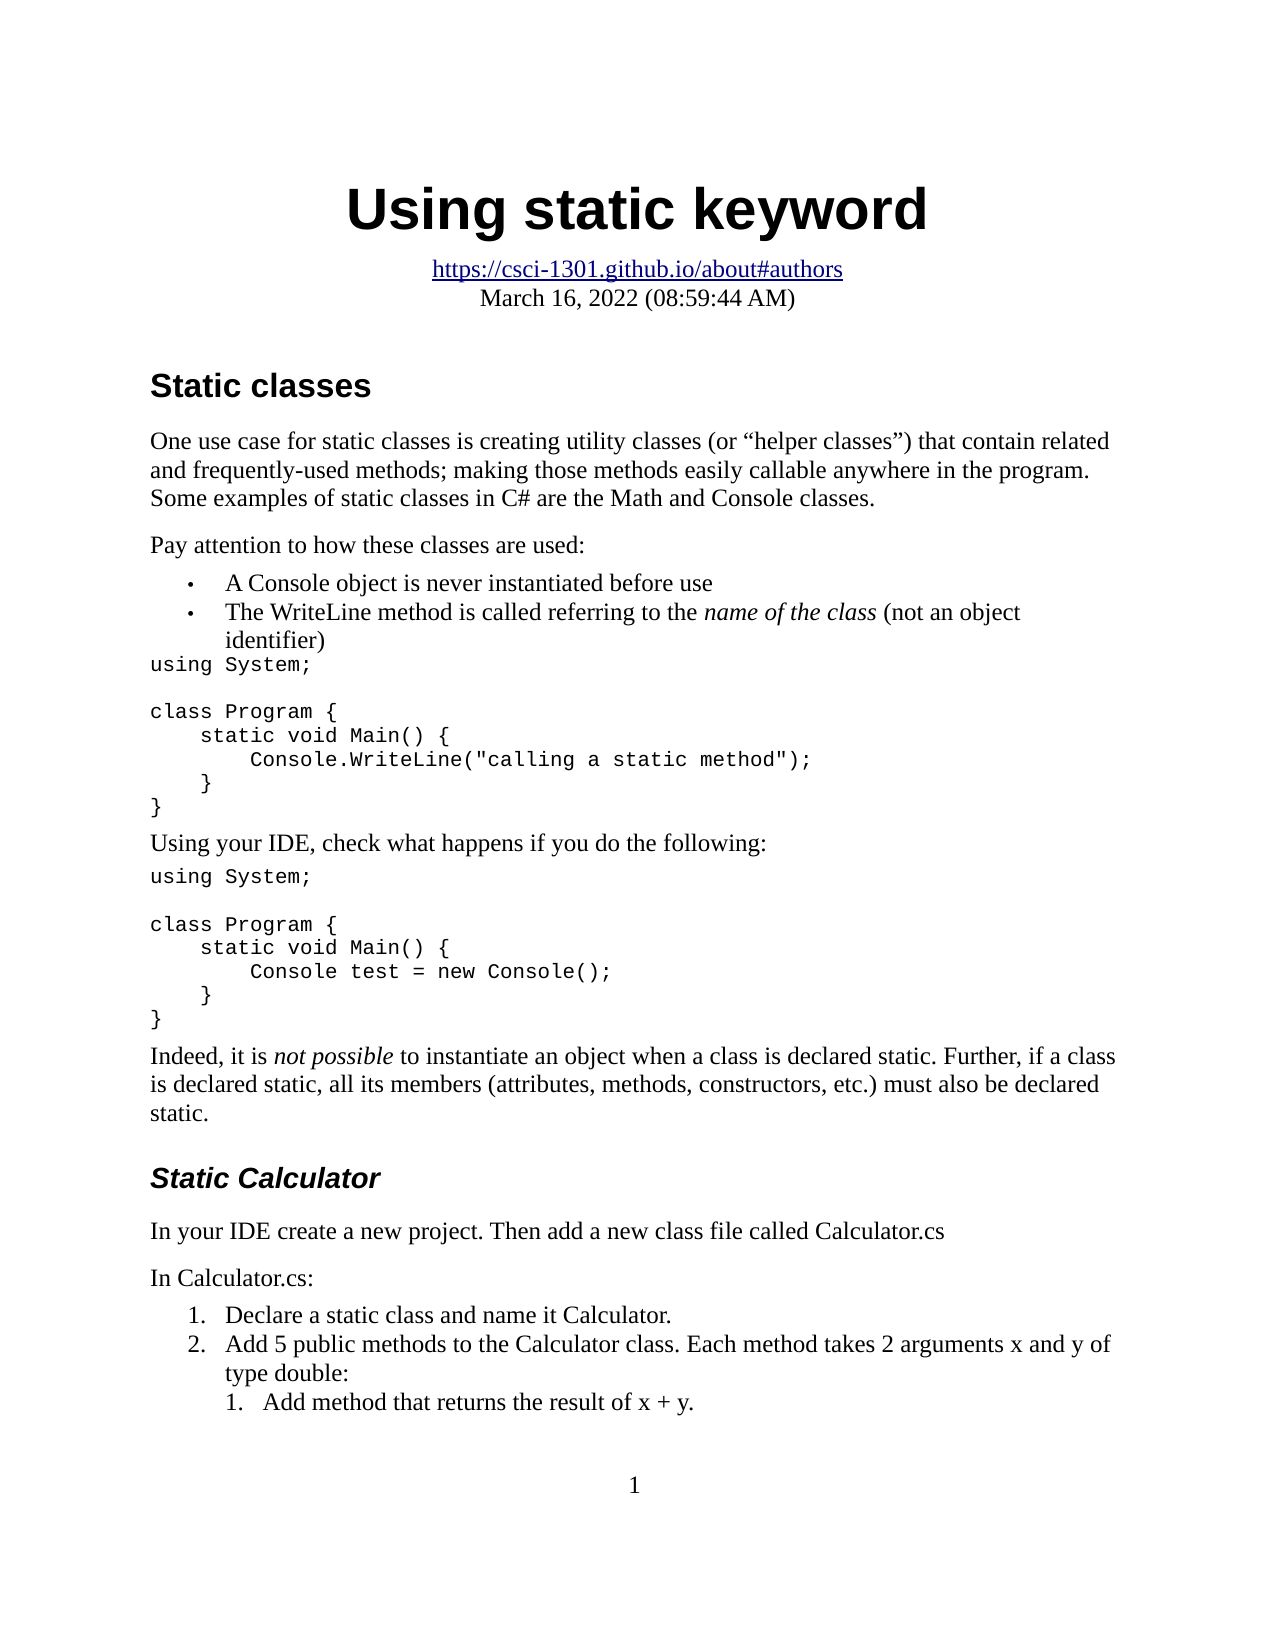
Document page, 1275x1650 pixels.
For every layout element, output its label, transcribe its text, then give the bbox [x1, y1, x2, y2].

text static void Main() { [150, 725, 1125, 749]
text using System; [150, 866, 1125, 890]
text } [150, 1008, 1125, 1032]
list Add 5 public methods to the Calculator class. Each method takes 2 arguments x and y of type double: [187, 1329, 1125, 1387]
text In Calculator.cs: [150, 1263, 1125, 1291]
list Add method that returns the result of x + y. [225, 1387, 1125, 1415]
text In your IDE create a new project. Then add a new class file called Calculator.cs [150, 1216, 1125, 1245]
text One use case for static classes is creating utility classes (or “helper classes”) that contain related and frequently-used methods; making those methods easily callable anywhere in the program. Some examples of static classes in C# are the Math and Console classes. [150, 426, 1125, 512]
text class Program { [150, 701, 1125, 725]
text Console.WriteLine("calling a static method"); [150, 749, 1125, 772]
text https://csci-1301.github.io/about#authors [150, 254, 1125, 283]
list Declare a static class and name it Calculator. [187, 1300, 1125, 1329]
text March 16, 2022 (08:59:44 AM) [150, 283, 1125, 312]
subtitle Static classes [150, 366, 1125, 404]
title Using static keyword [150, 175, 1125, 242]
list A Console object is never instantiated before use [187, 568, 1125, 597]
text Console test = new Console(); [150, 961, 1125, 984]
subtitle Static Calculator [150, 1161, 1125, 1194]
list The WriteLine method is called referring to the name of the class (not an object identifier) [187, 597, 1125, 654]
text } [150, 772, 1125, 796]
text } [150, 984, 1125, 1008]
text } [150, 796, 1125, 819]
text class Program { [150, 913, 1125, 937]
text static void Main() { [150, 937, 1125, 961]
text Using your IDE, check what happens if you do the following: [150, 828, 1125, 857]
text Pay attention to how these classes are used: [150, 530, 1125, 559]
text using System; [150, 654, 1125, 678]
text Indeed, it is not possible to instantiate an object when a class is declared static. Further, if a class is declared static, all its members (attributes, methods, constructors, etc.) must also be declared static. [150, 1041, 1125, 1127]
